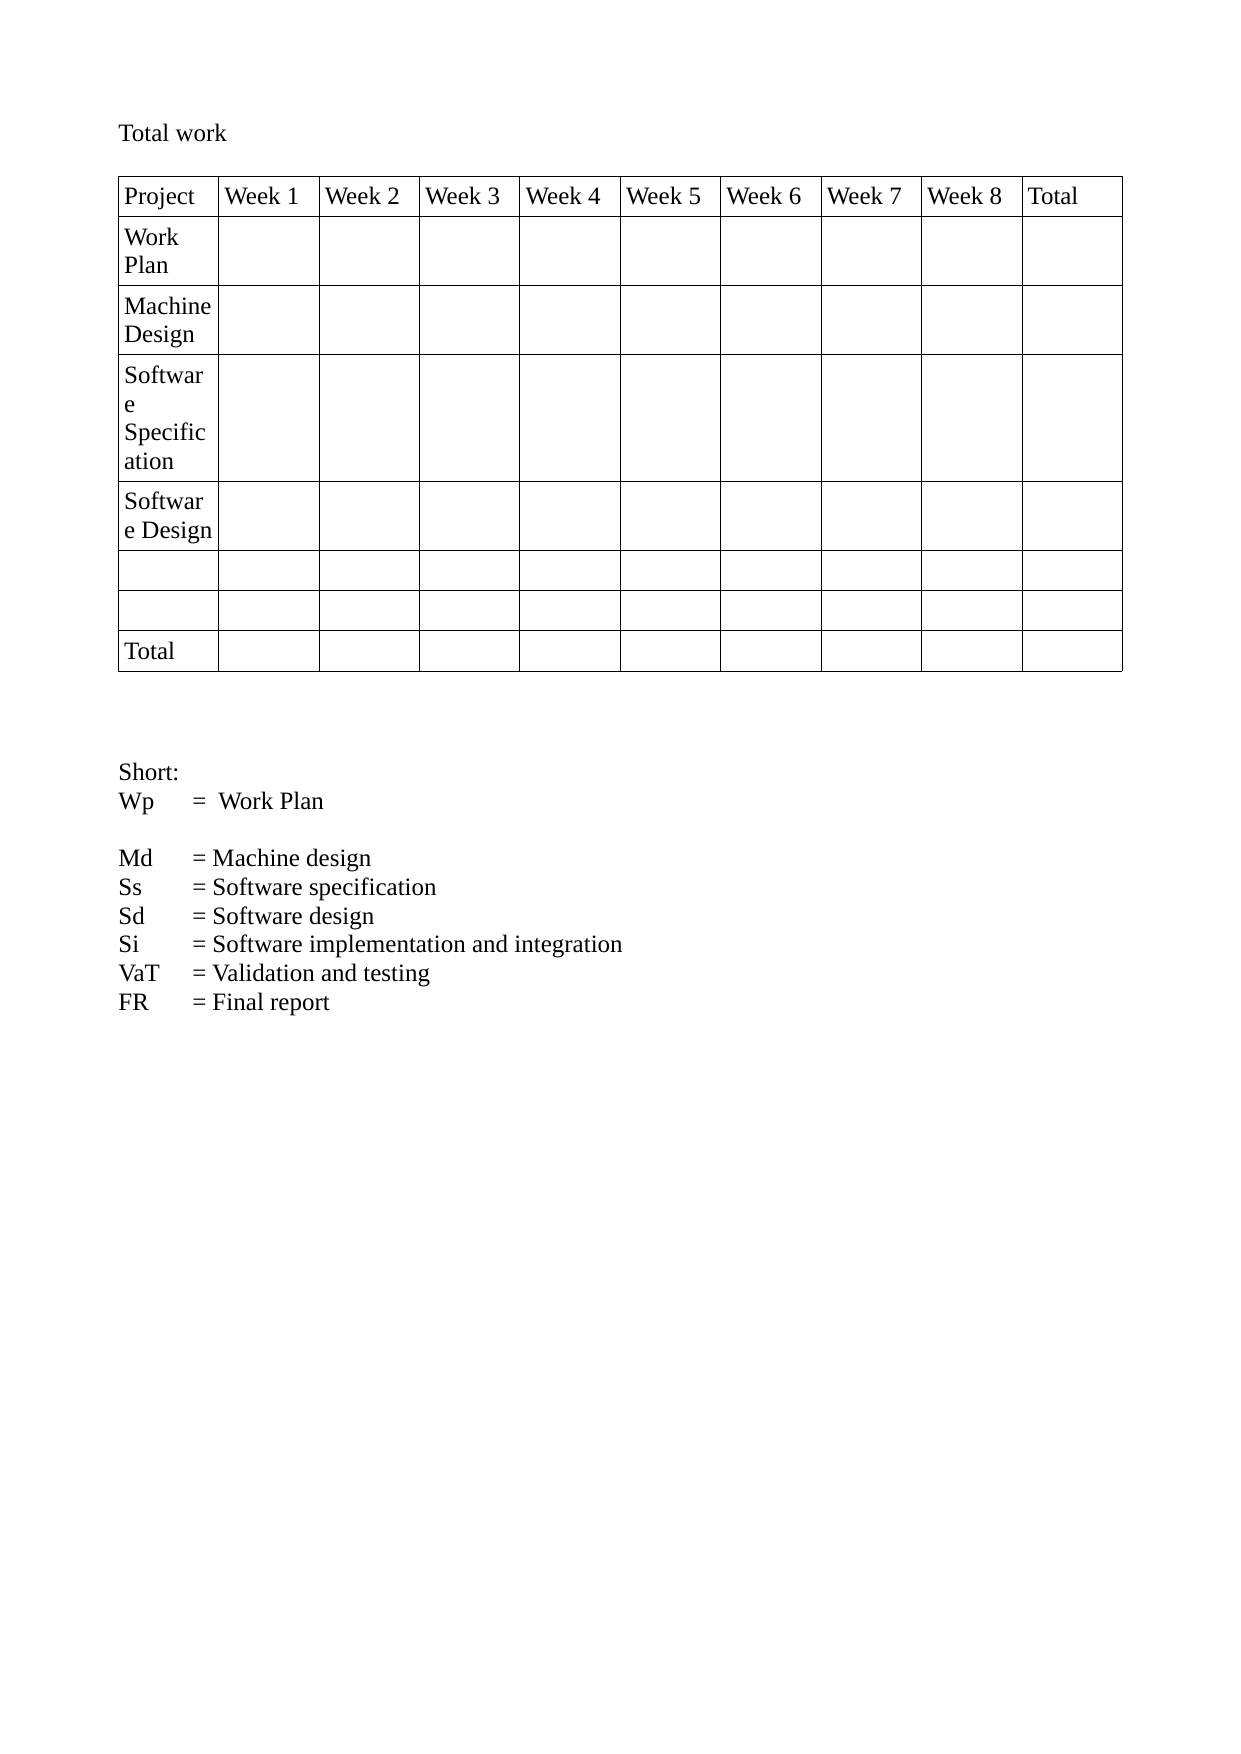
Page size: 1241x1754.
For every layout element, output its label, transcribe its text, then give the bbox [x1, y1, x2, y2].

table_cell [922, 217, 1022, 285]
table_cell [822, 551, 921, 590]
table_cell [219, 482, 319, 550]
table_cell [1023, 355, 1122, 481]
text VaT = Validation and testing [118, 958, 1122, 987]
text Si = Software implementation and integration [118, 929, 1122, 958]
table_cell [219, 551, 319, 590]
table_cell [721, 631, 821, 671]
text Sd = Software design [118, 901, 1122, 929]
text FR = Final report [118, 987, 1122, 1016]
table_cell [1023, 551, 1122, 590]
table_cell [621, 355, 720, 481]
table_cell [721, 591, 821, 630]
table_cell [119, 591, 218, 630]
table_cell [621, 591, 720, 630]
table_cell [822, 286, 921, 354]
table_cell [520, 355, 620, 481]
table_header Week 3 [420, 177, 519, 216]
table_cell [822, 217, 921, 285]
table_cell [420, 591, 519, 630]
table_header Week 8 [922, 177, 1022, 216]
table_header Week 5 [621, 177, 720, 216]
table_cell [420, 355, 519, 481]
table_cell [420, 631, 519, 671]
table_cell [1023, 591, 1122, 630]
text Ss = Software specification [118, 872, 1122, 901]
table_cell [822, 631, 921, 671]
table_header Week 2 [320, 177, 419, 216]
table_cell [320, 355, 419, 481]
table_cell [219, 286, 319, 354]
table_cell Software Specification [119, 355, 218, 481]
table_cell [922, 631, 1022, 671]
text Wp = Work Plan [118, 786, 1122, 814]
table_cell [320, 286, 419, 354]
table_cell [721, 355, 821, 481]
table_cell [420, 286, 519, 354]
table_cell [219, 631, 319, 671]
table_cell [721, 482, 821, 550]
table_header Project [119, 177, 218, 216]
table_cell [520, 286, 620, 354]
table_cell [219, 355, 319, 481]
table_cell [922, 286, 1022, 354]
table_cell [320, 591, 419, 630]
table_cell [621, 286, 720, 354]
text Short: [118, 757, 1122, 786]
table_cell [621, 551, 720, 590]
table_cell [922, 355, 1022, 481]
table_cell [621, 217, 720, 285]
table_cell [520, 591, 620, 630]
table_cell [1023, 631, 1122, 671]
table_cell [119, 551, 218, 590]
table_cell [1023, 286, 1122, 354]
table_cell [721, 551, 821, 590]
table_cell [420, 482, 519, 550]
table_header Week 7 [822, 177, 921, 216]
table_cell [320, 631, 419, 671]
table_cell [822, 482, 921, 550]
text Total work [118, 118, 1122, 147]
table_cell [822, 355, 921, 481]
table_cell [320, 482, 419, 550]
table_cell [721, 286, 821, 354]
table_cell [320, 551, 419, 590]
table_cell [219, 591, 319, 630]
table_cell Work Plan [119, 217, 218, 285]
table_cell [621, 631, 720, 671]
table_cell Machine Design [119, 286, 218, 354]
table_cell [420, 217, 519, 285]
table_cell [721, 217, 821, 285]
table_cell [922, 551, 1022, 590]
table_cell [420, 551, 519, 590]
table_cell [1023, 482, 1122, 550]
table_cell Software Design [119, 482, 218, 550]
table_cell [520, 631, 620, 671]
table_header Week 6 [721, 177, 821, 216]
table_cell [320, 217, 419, 285]
table_cell Total [119, 631, 218, 671]
table_cell [621, 482, 720, 550]
table_cell [1023, 217, 1122, 285]
table_cell [219, 217, 319, 285]
text Md = Machine design [118, 843, 1122, 872]
table_cell [922, 482, 1022, 550]
table_cell [520, 551, 620, 590]
table_cell [520, 482, 620, 550]
table_header Week 4 [520, 177, 620, 216]
table_header Week 1 [219, 177, 319, 216]
table_cell [922, 591, 1022, 630]
table_cell [520, 217, 620, 285]
table_cell [822, 591, 921, 630]
table_header Total [1023, 177, 1122, 216]
